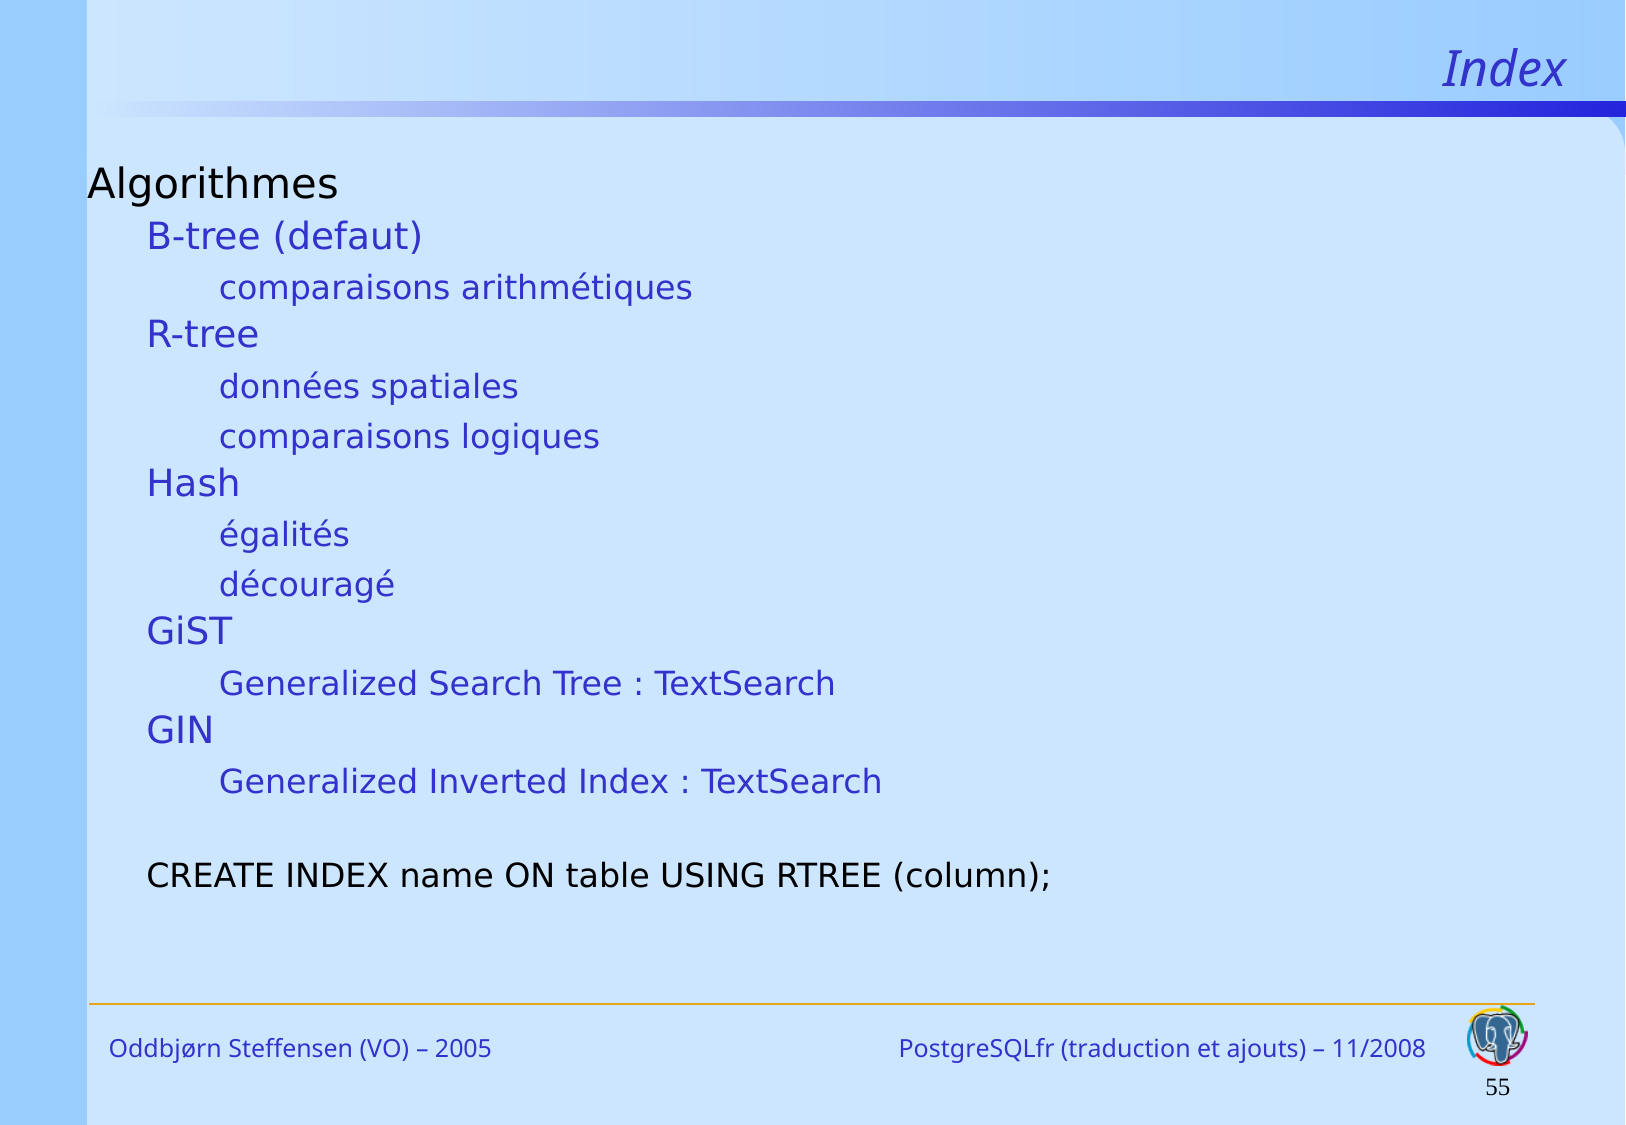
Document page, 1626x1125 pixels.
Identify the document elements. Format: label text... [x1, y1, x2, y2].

list Algorithmes B-tree (defaut) comparaisons arithmétiques R-tree données spatiales comparaisons logiques Hash égalités découragé GiST Generalized Search Tree : TextSearch GIN Generalized Inverted Index : TextSearch CREATE INDEX name ON table USING RTREE (column); [86, 159, 1520, 965]
picture [1467, 1005, 1528, 1066]
title Index [172, 0, 1567, 134]
